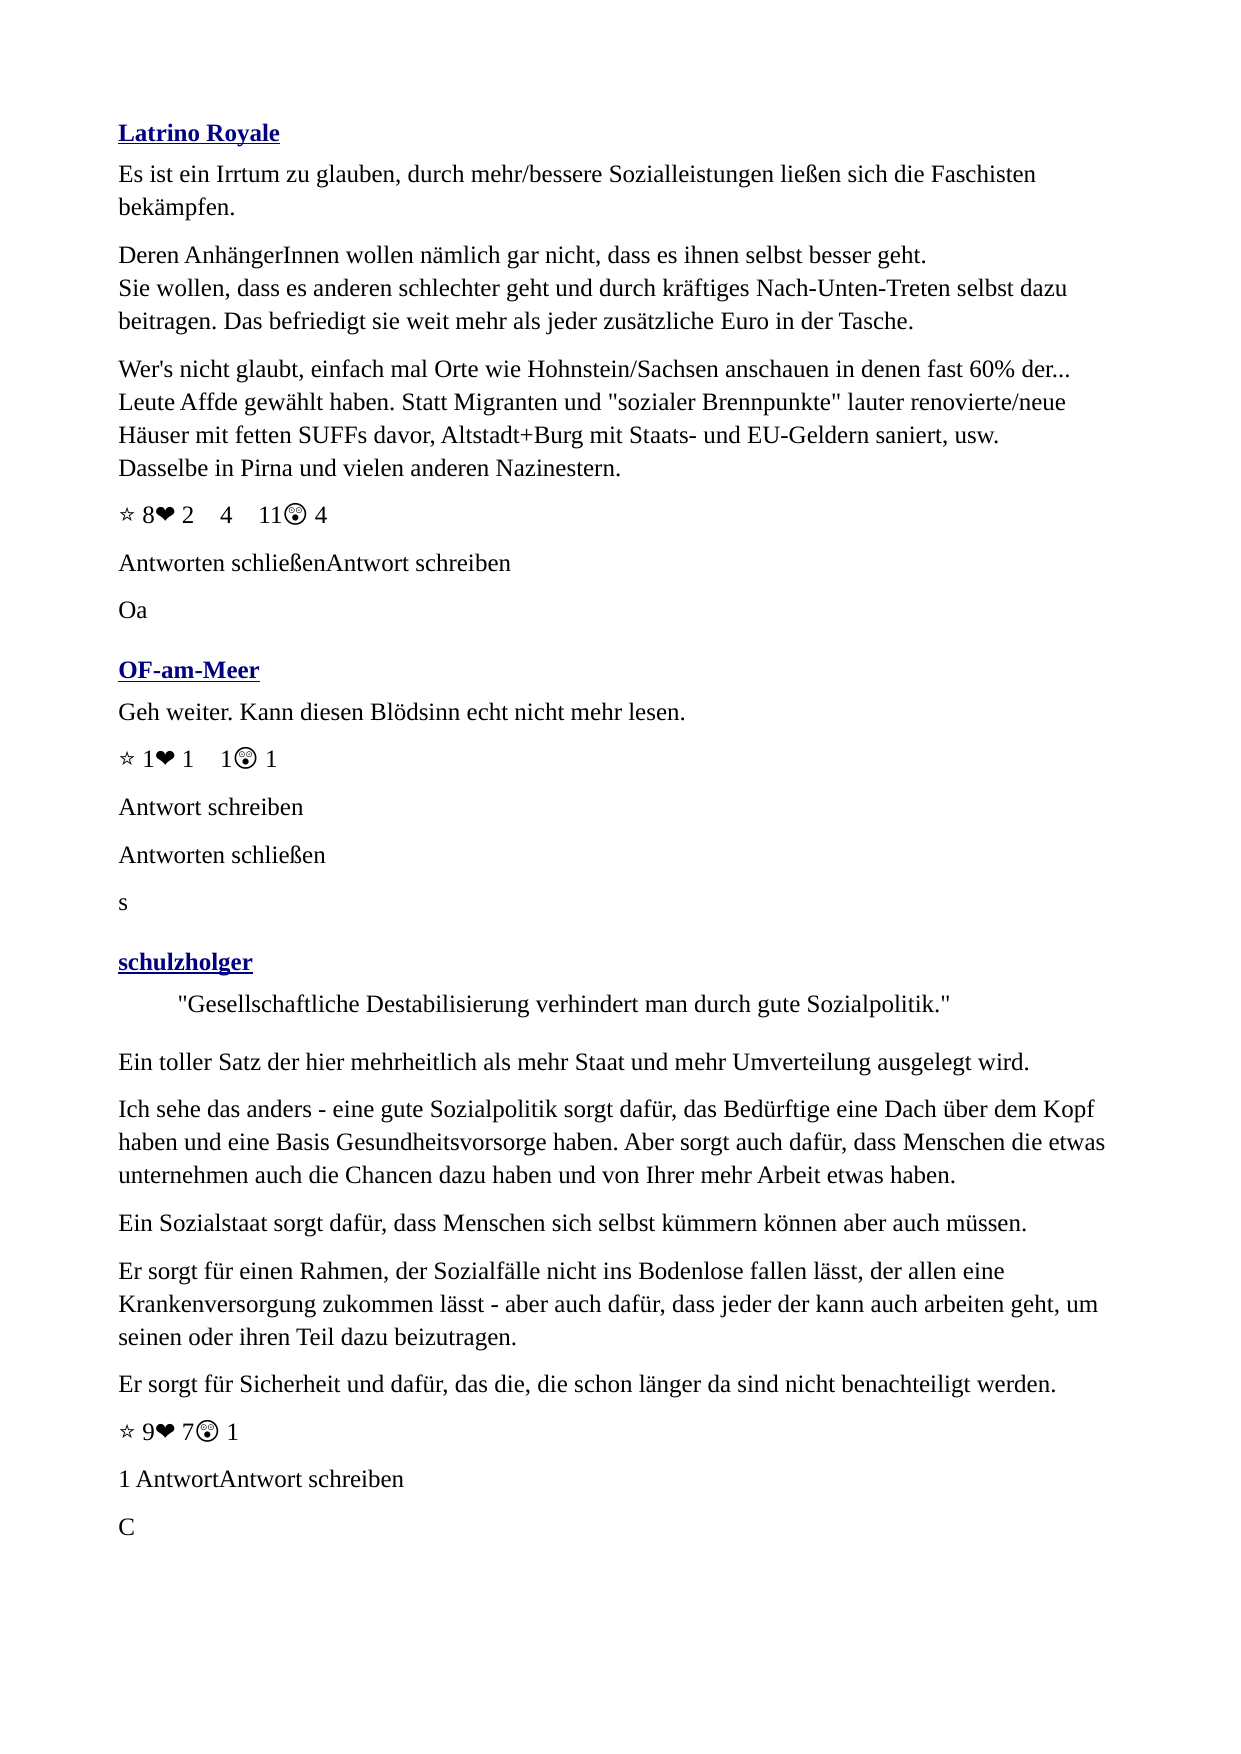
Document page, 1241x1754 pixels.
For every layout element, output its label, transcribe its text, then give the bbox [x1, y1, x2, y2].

text ⭐️ 1❤️ 1🤨 1😲 1 [118, 744, 1122, 773]
text ⭐️ 9❤️ 7😲 1 [118, 1417, 1122, 1446]
text Oa [118, 596, 1122, 624]
subtitle OF-am-Meer [118, 656, 1122, 684]
text Ich sehe das anders - eine gute Sozialpolitik sorgt dafür, das Bedürftige eine Dach über dem Kopf haben und eine Basis Gesundheitsvorsorge haben. Aber sorgt auch dafür, dass Menschen die etwas unternehmen auch die Chancen dazu haben und von Ihrer mehr Arbeit etwas haben. [118, 1094, 1122, 1189]
text Er sorgt für Sicherheit und dafür, das die, die schon länger da sind nicht benachteiligt werden. [118, 1369, 1122, 1398]
text Es ist ein Irrtum zu glauben, durch mehr/bessere Sozialleistungen ließen sich die Faschisten bekämpfen. [118, 159, 1122, 221]
text Ein Sozialstaat sorgt dafür, dass Menschen sich selbst kümmern können aber auch müssen. [118, 1208, 1122, 1237]
text Geh weiter. Kann diesen Blödsinn echt nicht mehr lesen. [118, 697, 1122, 726]
text Deren AnhängerInnen wollen nämlich gar nicht, dass es ihnen selbst besser geht. Sie wollen, dass es anderen schlechter geht und durch kräftiges Nach-Unten-Treten selbst dazu beitragen. Das befriedigt sie weit mehr als jeder zusätzliche Euro in der Tasche. [118, 240, 1122, 335]
text Antworten schließenAntwort schreiben [118, 548, 1122, 577]
subtitle schulzholger [118, 947, 1122, 976]
text Wer's nicht glaubt, einfach mal Orte wie Hohnstein/Sachsen anschauen in denen fast 60% der... Leute Affde gewählt haben. Statt Migranten und "sozialer Brennpunkte" lauter renovierte/neue Häuser mit fetten SUFFs davor, Altstadt+Burg mit Staats- und EU-Geldern saniert, usw. Dasselbe in Pirna und vielen anderen Nazinestern. [118, 354, 1122, 481]
text C [118, 1512, 1122, 1541]
text Antwort schreiben [118, 792, 1122, 821]
text Ein toller Satz der hier mehrheitlich als mehr Staat und mehr Umverteilung ausgelegt wird. [118, 1047, 1122, 1076]
text 1 AntwortAntwort schreiben [118, 1464, 1122, 1493]
text "Gesellschaftliche Destabilisierung verhindert man durch gute Sozialpolitik." [177, 989, 1063, 1017]
text Antworten schließen [118, 840, 1122, 868]
text ⭐️ 8❤️ 2🙁 4🤨 11😲 4 [118, 500, 1122, 529]
text s [118, 887, 1122, 916]
text Er sorgt für einen Rahmen, der Sozialfälle nicht ins Bodenlose fallen lässt, der allen eine Krankenversorgung zukommen lässt - aber auch dafür, dass jeder der kann auch arbeiten geht, um seinen oder ihren Teil dazu beizutragen. [118, 1256, 1122, 1351]
subtitle Latrino Royale [118, 118, 1122, 147]
